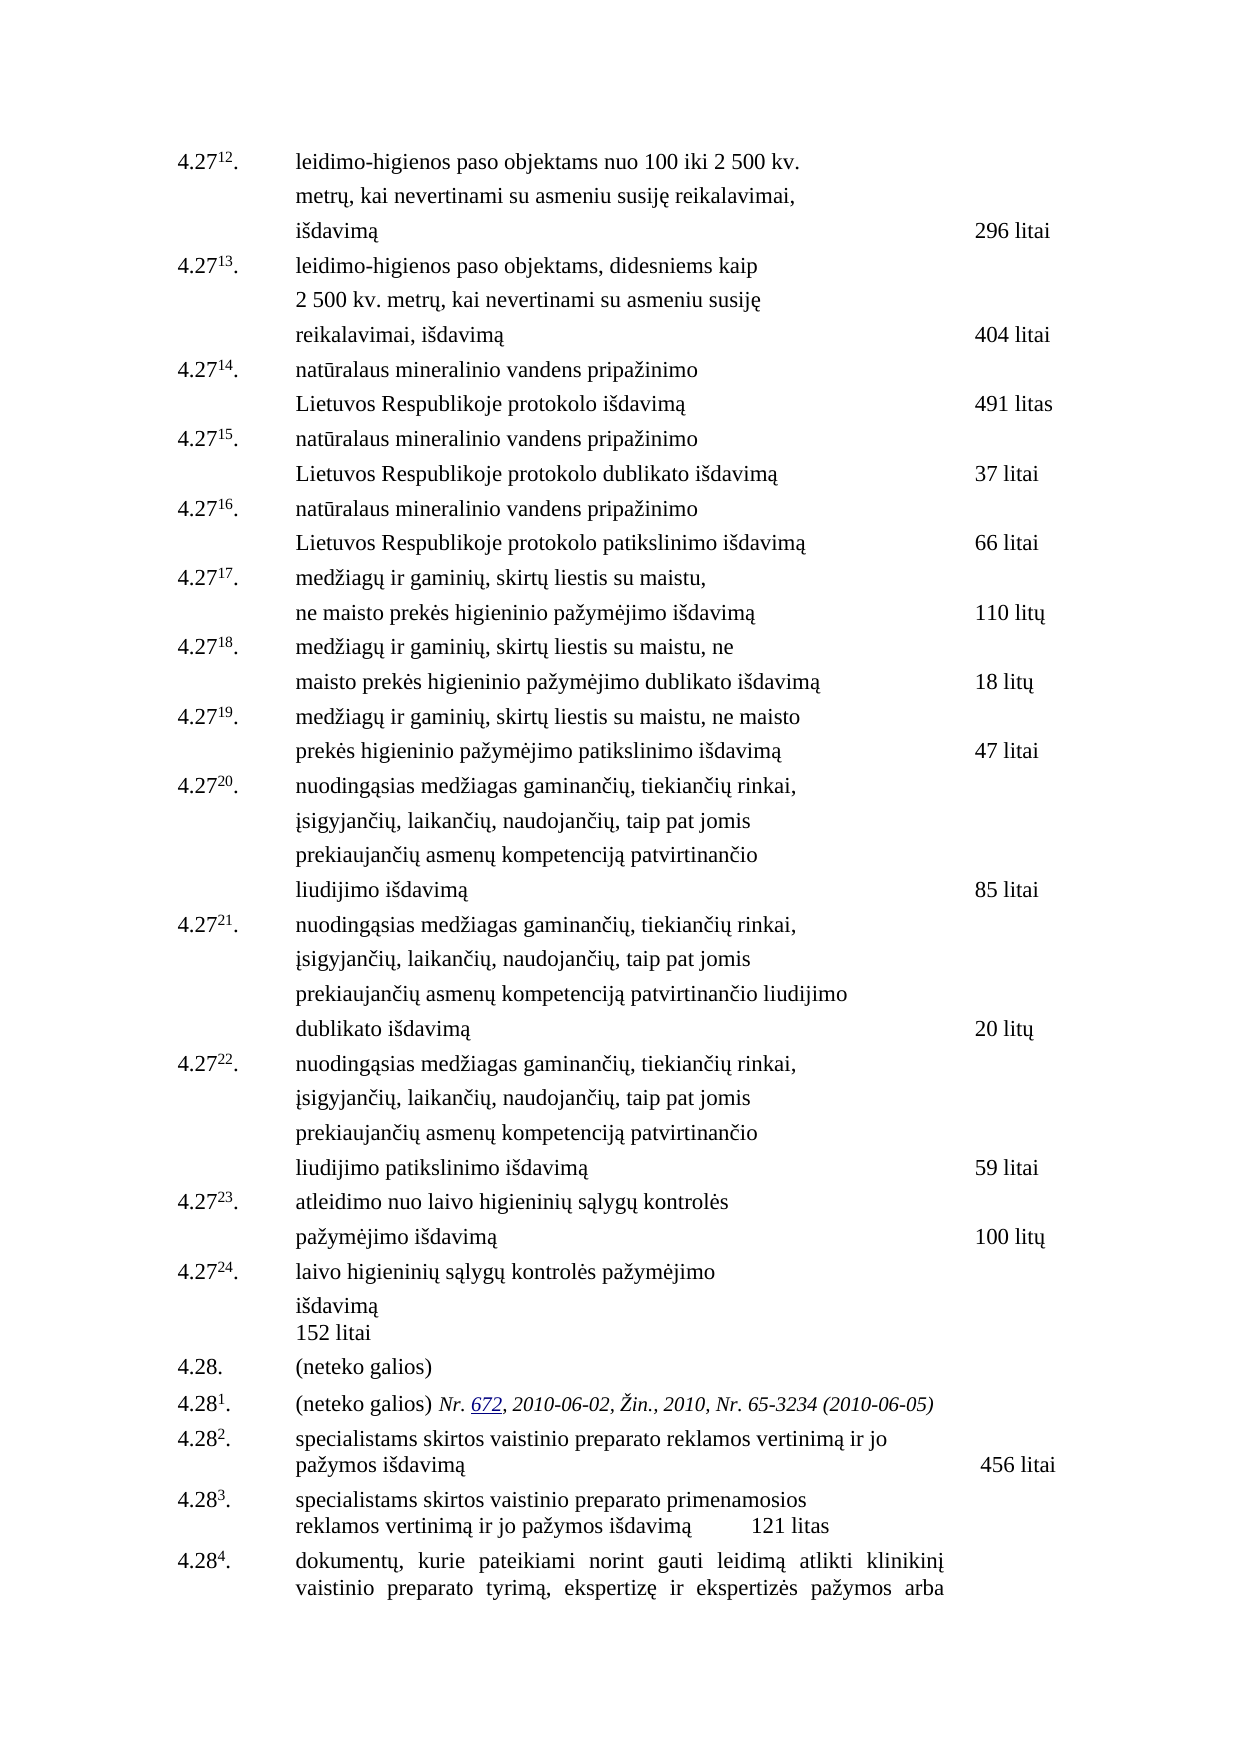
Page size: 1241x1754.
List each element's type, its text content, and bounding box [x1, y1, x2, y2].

text 4.2713. leidimo-higienos paso objektams, didesniems kaip [177, 252, 1122, 278]
text įsigyjančių, laikančių, naudojančių, taip pat jomis [177, 1084, 1122, 1111]
text 4.2722. nuodingąsias medžiagas gaminančių, tiekiančių rinkai, [177, 1049, 1122, 1076]
text 4.2724. laivo higieninių sąlygų kontrolės pažymėjimo [177, 1258, 1122, 1284]
text 4.2716. natūralaus mineralinio vandens pripažinimo [177, 494, 1122, 521]
text 4.2717. medžiagų ir gaminių, skirtų liestis su maistu, [177, 564, 1122, 590]
text reikalavimai, išdavimą 404 litai [177, 321, 1122, 347]
text išdavimą 152 litai [177, 1292, 945, 1345]
text 4.2721. nuodingąsias medžiagas gaminančių, tiekiančių rinkai, [177, 911, 1122, 937]
text įsigyjančių, laikančių, naudojančių, taip pat jomis [177, 807, 1122, 833]
text 4.282. specialistams skirtos vaistinio preparato reklamos vertinimą ir jo pažymos išdavimą 456 litai [177, 1425, 1122, 1478]
text 4.281. (neteko galios) Nr. 672, 2010-06-02, Žin., 2010, Nr. 65-3234 (2010-06-05) [177, 1388, 1122, 1417]
text 4.284. dokumentų, kurie pateikiami norint gauti leidimą atlikti klinikinį vaistinio preparato tyrimą, ekspertizę ir ekspertizės pažymos arba [177, 1547, 945, 1600]
text maisto prekės higieninio pažymėjimo dublikato išdavimą 18 litų [177, 668, 1122, 694]
text pažymėjimo išdavimą 100 litų [177, 1223, 1122, 1249]
text 4.2719. medžiagų ir gaminių, skirtų liestis su maistu, ne maisto [177, 703, 1122, 729]
text 4.2720. nuodingąsias medžiagas gaminančių, tiekiančių rinkai, [177, 772, 1122, 798]
text prekės higieninio pažymėjimo patikslinimo išdavimą 47 litai [177, 737, 1122, 764]
text įsigyjančių, laikančių, naudojančių, taip pat jomis [177, 946, 1122, 972]
text ne maisto prekės higieninio pažymėjimo išdavimą 110 litų [177, 599, 1122, 625]
text metrų, kai nevertinami su asmeniu susiję reikalavimai, [177, 182, 1122, 209]
text išdavimą 296 litai [177, 217, 1122, 243]
text 4.283. specialistams skirtos vaistinio preparato primenamosios reklamos vertinimą ir jo pažymos išdavimą 121 litas [177, 1486, 1122, 1539]
text 4.2714. natūralaus mineralinio vandens pripažinimo [177, 356, 1122, 382]
text Lietuvos Respublikoje protokolo išdavimą 491 litas [177, 391, 1122, 417]
text 4.28. (neteko galios) [177, 1353, 945, 1380]
text liudijimo išdavimą 85 litai [177, 876, 1122, 902]
text dublikato išdavimą 20 litų [177, 1015, 1122, 1041]
text liudijimo patikslinimo išdavimą 59 litai [177, 1154, 1122, 1180]
text prekiaujančių asmenų kompetenciją patvirtinančio [177, 1119, 1122, 1145]
text prekiaujančių asmenų kompetenciją patvirtinančio liudijimo [177, 980, 1122, 1007]
text prekiaujančių asmenų kompetenciją patvirtinančio [177, 841, 1122, 868]
text 4.2715. natūralaus mineralinio vandens pripažinimo [177, 425, 1122, 452]
text Lietuvos Respublikoje protokolo patikslinimo išdavimą 66 litai [177, 529, 1122, 556]
text 4.2718. medžiagų ir gaminių, skirtų liestis su maistu, ne [177, 633, 1122, 660]
text 4.2712. leidimo-higienos paso objektams nuo 100 iki 2 500 kv. [177, 148, 1122, 174]
text Lietuvos Respublikoje protokolo dublikato išdavimą 37 litai [177, 460, 1122, 486]
text 2 500 kv. metrų, kai nevertinami su asmeniu susiję [177, 286, 1122, 313]
text 4.2723. atleidimo nuo laivo higieninių sąlygų kontrolės [177, 1188, 1122, 1215]
